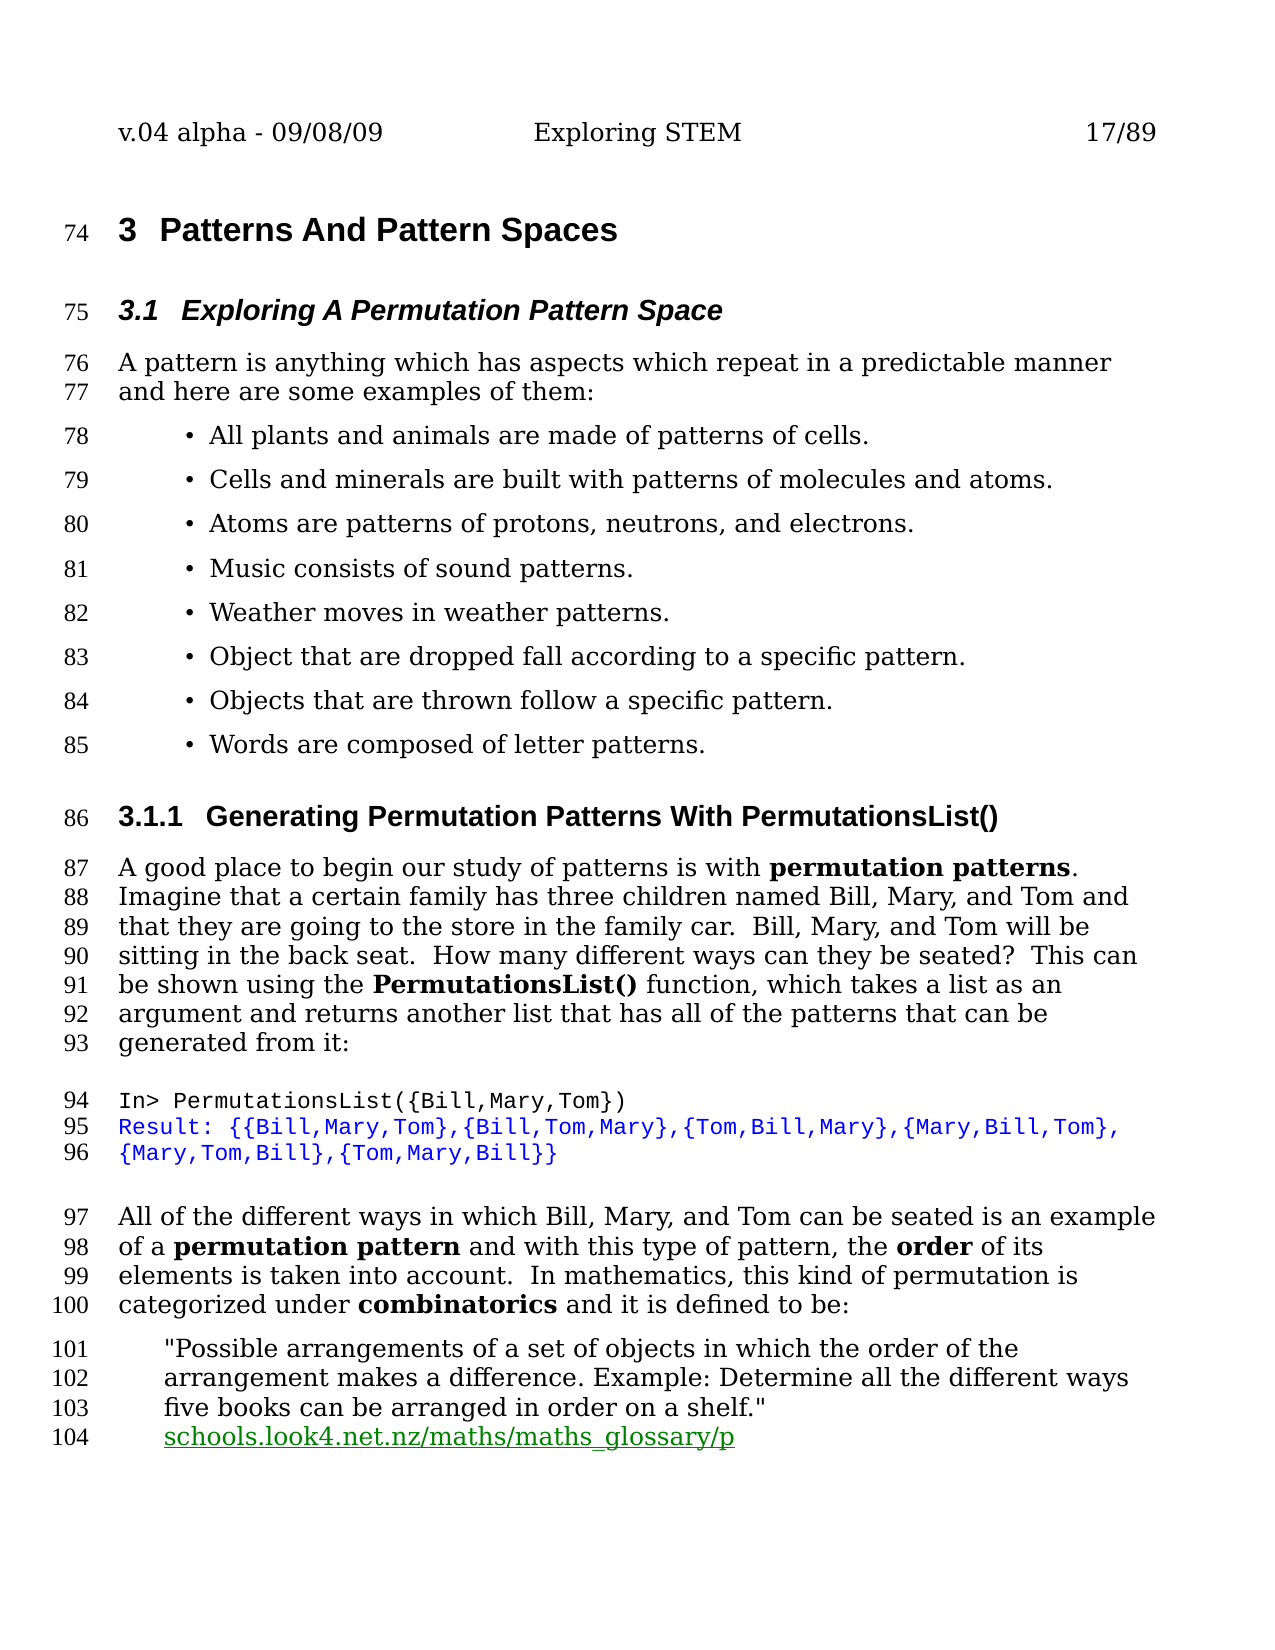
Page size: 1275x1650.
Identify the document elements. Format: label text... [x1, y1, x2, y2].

subtitle Exploring A Permutation Pattern Space [118, 293, 1157, 327]
list Words are composed of letter patterns. [185, 730, 1157, 759]
list Weather moves in weather patterns. [185, 598, 1157, 627]
text A pattern is anything which has aspects which repeat in a predictable manner and here are some examples of them: [118, 348, 1157, 406]
list Atoms are patterns of protons, neutrons, and electrons. [185, 509, 1157, 539]
text In> PermutationsList({Bill,Mary,Tom}) [118, 1090, 1157, 1116]
list Objects that are thrown follow a specific pattern. [185, 686, 1157, 715]
text "Possible arrangements of a set of objects in which the order of the arrangement makes a difference. Example: Determine all the different ways five books can be arranged in order on a shelf." schools.look4.net.nz/maths/maths_glossary/p [163, 1334, 1157, 1451]
list Music consists of sound patterns. [185, 554, 1157, 583]
text A good place to begin our study of patterns is with permutation patterns. Imagine that a certain family has three children named Bill, Mary, and Tom and that they are going to the store in the family car. Bill, Mary, and Tom will be sitting in the back seat. How many different ways can they be seated? This can be shown using the PermutationsList() function, which takes a list as an argument and returns another list that has all of the patterns that can be generated from it: [118, 853, 1157, 1058]
text All of the different ways in which Bill, Mary, and Tom can be seated is an example of a permutation pattern and with this type of pattern, the order of its elements is taken into account. In mathematics, this kind of permutation is categorized under combinatorics and it is defined to be: [118, 1202, 1157, 1319]
text Result: {{Bill,Mary,Tom},{Bill,Tom,Mary},{Tom,Bill,Mary},{Mary,Bill,Tom},{Mary,Tom,Bill},{Tom,Mary,Bill}} [118, 1116, 1157, 1167]
subtitle Patterns And Pattern Spaces [118, 210, 1157, 248]
list All plants and animals are made of patterns of cells. [185, 421, 1157, 450]
list Cells and minerals are built with patterns of molecules and atoms. [185, 465, 1157, 494]
subtitle Generating Permutation Patterns With PermutationsList() [118, 799, 1157, 832]
list Object that are dropped fall according to a specific pattern. [185, 642, 1157, 671]
